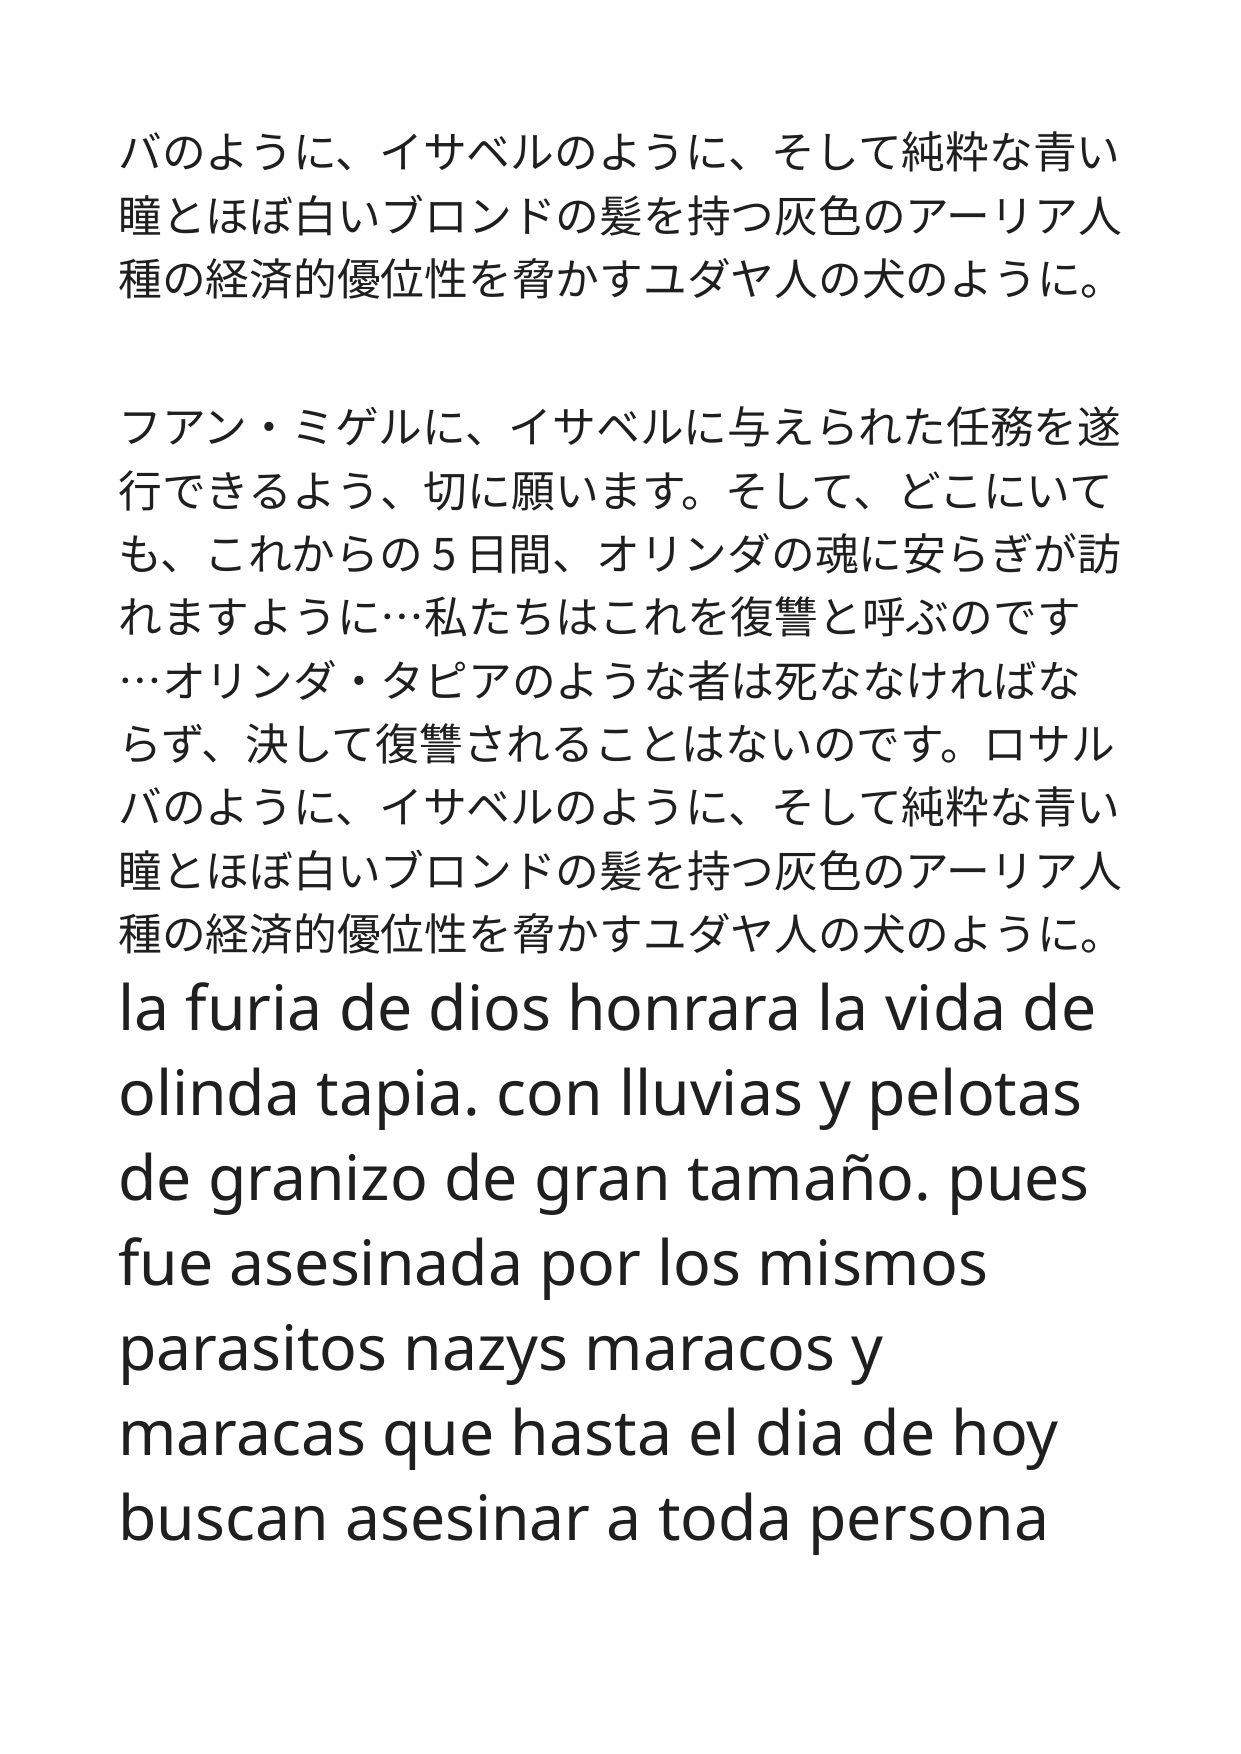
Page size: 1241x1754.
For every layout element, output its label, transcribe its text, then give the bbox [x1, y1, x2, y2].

text フアン・ミゲルに、イサベルに与えられた任務を遂行できるよう、切に願います。そして、どこにいても、これからの5日間、オリンダの魂に安らぎが訪れますように…私たちはこれを復讐と呼ぶのです…オリンダ・タピアのような者は死ななければならず、決して復讐されることはないのです。ロサルバのように、イサベルのように、そして純粋な青い瞳とほぼ白いブロンドの髪を持つ灰色のアーリア人種の経済的優位性を脅かすユダヤ人の犬のように。 [118, 393, 1122, 963]
text バのように、イサベルのように、そして純粋な青い瞳とほぼ白いブロンドの髪を持つ灰色のアーリア人種の経済的優位性を脅かすユダヤ人の犬のように。 [118, 118, 1122, 308]
text la furia de dios honrara la vida de olinda tapia. con lluvias y pelotas de granizo de gran tamaño. pues fue asesinada por los mismos parasitos nazys maracos y maracas que hasta el dia de hoy buscan asesinar a toda persona [118, 963, 1122, 1559]
